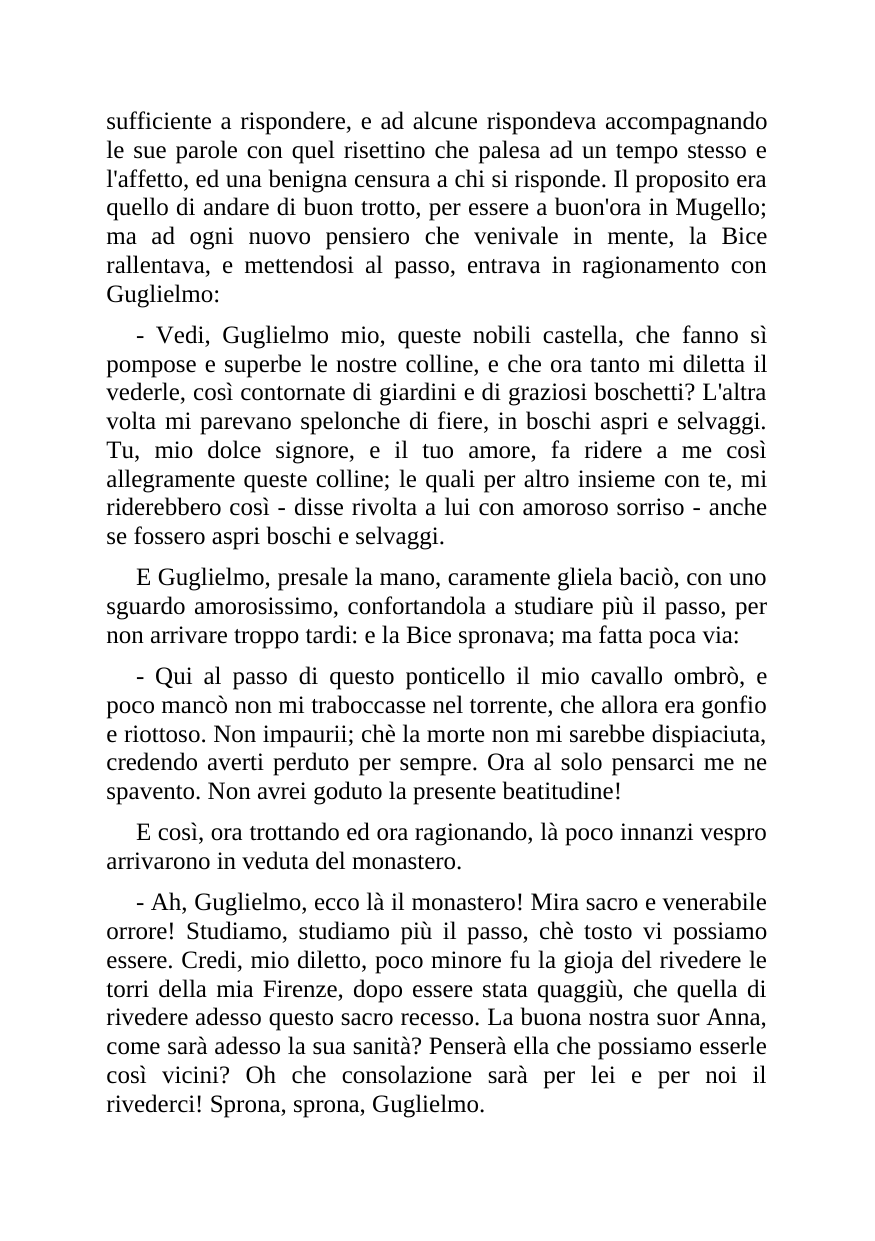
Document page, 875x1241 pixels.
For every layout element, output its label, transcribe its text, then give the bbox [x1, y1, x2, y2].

text sufficiente a rispondere, e ad alcune rispondeva accompagnando le sue parole con quel risettino che palesa ad un tempo stesso e l'affetto, ed una benigna censura a chi si risponde. Il proposito era quello di andare di buon trotto, per essere a buon'ora in Mugello; ma ad ogni nuovo pensiero che venivale in mente, la Bice rallentava, e mettendosi al passo, entrava in ragionamento con Guglielmo: [106, 106, 768, 307]
text E Guglielmo, presale la mano, caramente gliela baciò, con uno sguardo amorosissimo, confortandola a studiare più il passo, per non arrivare troppo tardi: e la Bice spronava; ma fatta poca via: [106, 562, 768, 649]
text - Qui al passo di questo ponticello il mio cavallo ombrò, e poco mancò non mi traboccasse nel torrente, che allora era gonfio e riottoso. Non impaurii; chè la morte non mi sarebbe dispiaciuta, credendo averti perduto per sempre. Ora al solo pensarci me ne spavento. Non avrei goduto la presente beatitudine! [106, 661, 768, 805]
text - Ah, Guglielmo, ecco là il monastero! Mira sacro e venerabile orrore! Studiamo, studiamo più il passo, chè tosto vi possiamo essere. Credi, mio diletto, poco minore fu la gioja del rivedere le torri della mia Firenze, dopo essere stata quaggiù, che quella di rivedere adesso questo sacro recesso. La buona nostra suor Anna, come sarà adesso la sua sanità? Penserà ella che possiamo esserle così vicini? Oh che consolazione sarà per lei e per noi il rivederci! Sprona, sprona, Guglielmo. [106, 887, 768, 1117]
text E così, ora trottando ed ora ragionando, là poco innanzi vespro arrivarono in veduta del monastero. [106, 817, 768, 875]
text - Vedi, Guglielmo mio, queste nobili castella, che fanno sì pompose e superbe le nostre colline, e che ora tanto mi diletta il vederle, così contornate di giardini e di graziosi boschetti? L'altra volta mi parevano spelonche di fiere, in boschi aspri e selvaggi. Tu, mio dolce signore, e il tuo amore, fa ridere a me così allegramente queste colline; le quali per altro insieme con te, mi riderebbero così - disse rivolta a lui con amoroso sorriso - anche se fossero aspri boschi e selvaggi. [106, 320, 768, 550]
